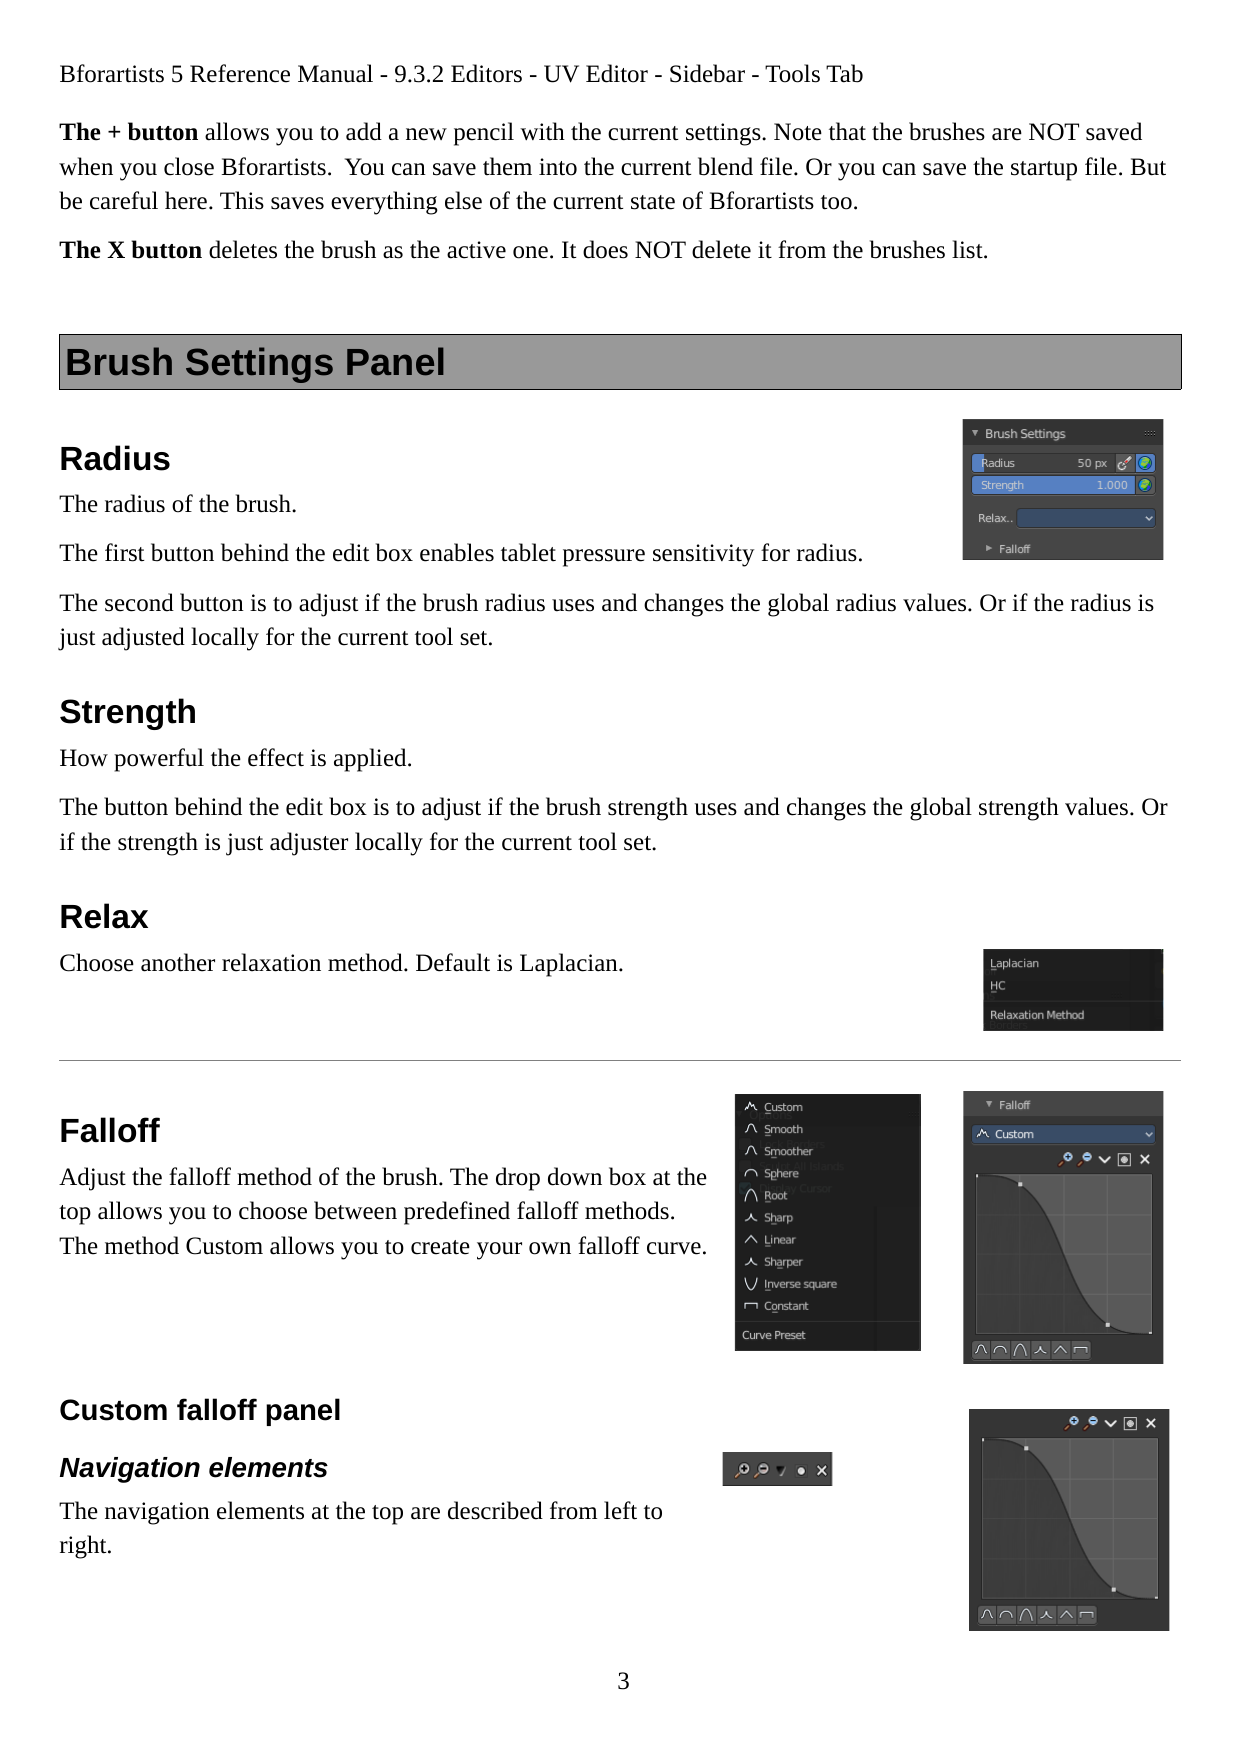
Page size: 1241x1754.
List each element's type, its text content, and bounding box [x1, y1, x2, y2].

picture [734, 1094, 921, 1351]
picture [983, 949, 1164, 1031]
subtitle Custom falloff panel [59, 1393, 1181, 1426]
picture [963, 1091, 1164, 1364]
subtitle [1164, 438, 1181, 477]
subtitle Navigation elements [59, 1451, 969, 1483]
subtitle Falloff [59, 1111, 734, 1149]
text [921, 1162, 963, 1260]
text The + button allows you to add a new pencil with the current settings. Note that the brushes are NOT saved when you close Bforartists. You can save them into the current blend file. Or you can save the startup file. But be careful here. This saves everything else of the current state of Bforartists too. [59, 117, 1181, 215]
text How powerful the effect is applied. [59, 743, 1181, 772]
subtitle Strength [59, 692, 1181, 731]
subtitle Radius [59, 438, 962, 477]
picture [722, 1452, 833, 1486]
subtitle [921, 1111, 963, 1149]
picture [969, 1409, 1170, 1631]
text The second button is to adjust if the brush radius uses and changes the global radius values. Or if the radius is just adjusted locally for the current tool set. [59, 588, 1181, 651]
text The navigation elements at the top are described from left to right. [59, 1496, 969, 1559]
text [1164, 489, 1181, 518]
subtitle Relax [59, 897, 1181, 935]
subtitle [1164, 1111, 1181, 1149]
text The first button behind the edit box enables tablet pressure sensitivity for radius. [59, 538, 1181, 567]
text Choose another relaxation method. Default is Laplacian. [59, 948, 1181, 976]
text The button behind the edit box is to adjust if the brush strength uses and changes the global strength values. Or if the strength is just adjuster locally for the current tool set. [59, 792, 1181, 855]
text The radius of the brush. [59, 489, 962, 518]
text The X button deletes the brush as the active one. It does NOT delete it from the brushes list. [59, 235, 1181, 264]
text Adjust the falloff method of the brush. The drop down box at the top allows you to choose between predefined falloff methods. The method Custom allows you to create your own falloff curve. [59, 1162, 734, 1260]
table_header Brush Settings Panel [60, 335, 1181, 389]
picture [962, 419, 1164, 560]
